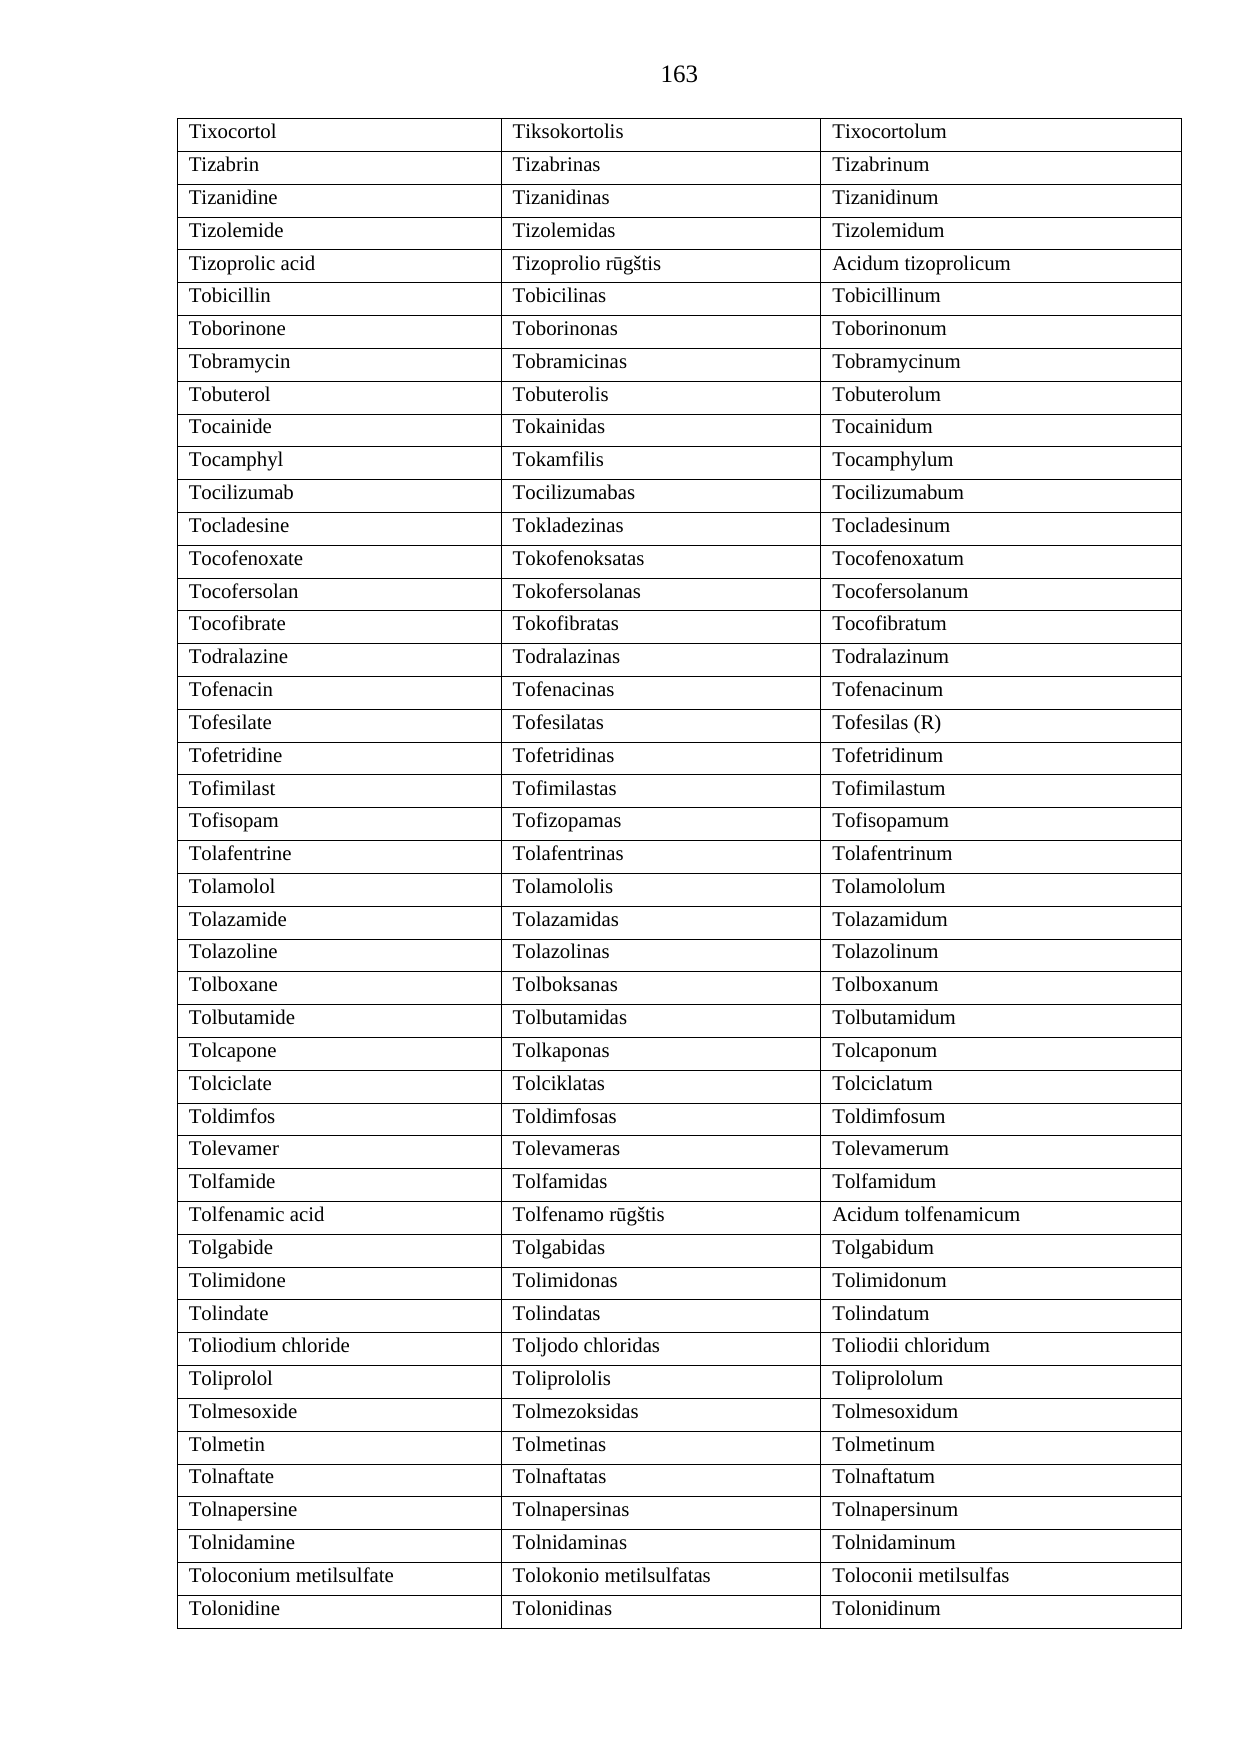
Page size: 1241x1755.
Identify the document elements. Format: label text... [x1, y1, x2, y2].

table_cell Tolnaftatum [821, 1465, 1181, 1496]
table_cell Tobicillinum [821, 283, 1181, 315]
table_cell Tobramycin [178, 349, 501, 381]
table_cell Tocofenoxatum [821, 546, 1181, 577]
table_cell Tolgabide [178, 1235, 501, 1267]
table_cell Tofenacinas [502, 677, 820, 709]
table_cell Tocainide [178, 415, 501, 446]
table_cell Tokofenoksatas [502, 546, 820, 577]
table_cell Tolevamerum [821, 1136, 1181, 1168]
table_cell Tobramycinum [821, 349, 1181, 381]
table_cell Tolazolinum [821, 940, 1181, 971]
table_cell Tolgabidum [821, 1235, 1181, 1267]
table_cell Tolboxanum [821, 972, 1181, 1004]
table_cell Tokamfilis [502, 447, 820, 479]
table_cell Tobicilinas [502, 283, 820, 315]
table_cell Tolnapersinas [502, 1497, 820, 1529]
table_cell Tolbutamidas [502, 1005, 820, 1037]
table_cell Tolnidamine [178, 1530, 501, 1562]
table_cell Tolamololum [821, 874, 1181, 906]
table_cell Tofisopamum [821, 808, 1181, 840]
table_cell Tofizopamas [502, 808, 820, 840]
table_cell Tolafentrinas [502, 841, 820, 873]
table_cell Todralazinum [821, 644, 1181, 676]
table_cell Tocilizumab [178, 480, 501, 512]
table_cell Tokladezinas [502, 513, 820, 545]
table_cell Toljodo chloridas [502, 1333, 820, 1365]
table_cell Tolmetinum [821, 1432, 1181, 1463]
table_cell Tixocortolum [821, 119, 1181, 151]
table_cell Tofenacinum [821, 677, 1181, 709]
table_cell Todralazine [178, 644, 501, 676]
table_cell Tolamolol [178, 874, 501, 906]
table_cell Tobramicinas [502, 349, 820, 381]
table_cell Toborinonas [502, 316, 820, 348]
table_cell Tolafentrine [178, 841, 501, 873]
table_cell Tolimidonum [821, 1268, 1181, 1299]
table_cell Tolboxane [178, 972, 501, 1004]
table_cell Tiksokortolis [502, 119, 820, 151]
table_cell Tolindatum [821, 1300, 1181, 1332]
table_cell Tolnapersinum [821, 1497, 1181, 1529]
table_cell Toborinone [178, 316, 501, 348]
table_cell Tolmesoxidum [821, 1399, 1181, 1431]
table_cell Tobuterolis [502, 382, 820, 413]
table_cell Acidum tolfenamicum [821, 1202, 1181, 1234]
table_cell Tocilizumabas [502, 480, 820, 512]
table_cell Tocamphylum [821, 447, 1181, 479]
table_cell Tolnidaminum [821, 1530, 1181, 1562]
table_cell Tizabrinum [821, 152, 1181, 184]
table_cell Tolokonio metilsulfatas [502, 1563, 820, 1595]
table_cell Tofimilastum [821, 775, 1181, 807]
table_cell Tofetridine [178, 743, 501, 774]
table_cell Toloconium metilsulfate [178, 1563, 501, 1595]
table_cell Tocladesine [178, 513, 501, 545]
table_cell Tizabrinas [502, 152, 820, 184]
table_cell Tolazamide [178, 907, 501, 938]
table_cell Tocofibratum [821, 611, 1181, 643]
table_cell Tolindate [178, 1300, 501, 1332]
table_cell Tolcapone [178, 1038, 501, 1070]
table_cell Tolazolinas [502, 940, 820, 971]
table_cell Tolmezoksidas [502, 1399, 820, 1431]
table_cell Tolonidinum [821, 1596, 1181, 1627]
table_cell Tolgabidas [502, 1235, 820, 1267]
table_cell Tolafentrinum [821, 841, 1181, 873]
table_cell Tolnapersine [178, 1497, 501, 1529]
table_cell Tocofersolan [178, 579, 501, 610]
table_cell Tolfamidas [502, 1169, 820, 1201]
table_cell Tolazamidum [821, 907, 1181, 938]
table_cell Tolnaftate [178, 1465, 501, 1496]
table_cell Tocofenoxate [178, 546, 501, 577]
table_cell Tolciclate [178, 1071, 501, 1102]
table_cell Tizoprolic acid [178, 250, 501, 282]
table_cell Tocofersolanum [821, 579, 1181, 610]
table_cell Tofimilastas [502, 775, 820, 807]
table_cell Tolindatas [502, 1300, 820, 1332]
table_cell Toldimfosas [502, 1104, 820, 1135]
table_cell Tocilizumabum [821, 480, 1181, 512]
table_cell Tizolemidas [502, 218, 820, 249]
table_cell Tofetridinum [821, 743, 1181, 774]
table_cell Tizanidinas [502, 185, 820, 217]
table_cell Tolonidinas [502, 1596, 820, 1627]
table_cell Todralazinas [502, 644, 820, 676]
table_cell Tolonidine [178, 1596, 501, 1627]
table_cell Tofisopam [178, 808, 501, 840]
table_cell Tolmetinas [502, 1432, 820, 1463]
table_cell Tocofibrate [178, 611, 501, 643]
table_cell Tokainidas [502, 415, 820, 446]
table_cell Tolimidonas [502, 1268, 820, 1299]
table_cell Tolciklatas [502, 1071, 820, 1102]
table_cell Tolazoline [178, 940, 501, 971]
table_cell Tolmetin [178, 1432, 501, 1463]
table_cell Tokofersolanas [502, 579, 820, 610]
table_cell Toliodii chloridum [821, 1333, 1181, 1365]
table_cell Tolcaponum [821, 1038, 1181, 1070]
table_cell Tocainidum [821, 415, 1181, 446]
table_cell Toborinonum [821, 316, 1181, 348]
table_cell Tocamphyl [178, 447, 501, 479]
table_cell Tizoprolio rūgštis [502, 250, 820, 282]
table_cell Tobuterolum [821, 382, 1181, 413]
table_cell Tolfenamo rūgštis [502, 1202, 820, 1234]
table_cell Toloconii metilsulfas [821, 1563, 1181, 1595]
table_cell Tolbutamidum [821, 1005, 1181, 1037]
table_cell Toliprololum [821, 1366, 1181, 1398]
table_cell Tolfamide [178, 1169, 501, 1201]
table_cell Tobicillin [178, 283, 501, 315]
table_cell Tolfamidum [821, 1169, 1181, 1201]
table_cell Tolmesoxide [178, 1399, 501, 1431]
table_cell Tocladesinum [821, 513, 1181, 545]
table_cell Acidum tizoprolicum [821, 250, 1181, 282]
table_cell Tofetridinas [502, 743, 820, 774]
table_cell Tixocortol [178, 119, 501, 151]
table_cell Toldimfosum [821, 1104, 1181, 1135]
table_cell Tolnidaminas [502, 1530, 820, 1562]
table_cell Tolbutamide [178, 1005, 501, 1037]
table_cell Tolimidone [178, 1268, 501, 1299]
table_cell Toldimfos [178, 1104, 501, 1135]
table_cell Tolnaftatas [502, 1465, 820, 1496]
table_cell Tolevameras [502, 1136, 820, 1168]
table_cell Tolfenamic acid [178, 1202, 501, 1234]
table_cell Tofesilate [178, 710, 501, 742]
table_cell Toliprololis [502, 1366, 820, 1398]
table_cell Tokofibratas [502, 611, 820, 643]
table_cell Tolamololis [502, 874, 820, 906]
table_cell Tolboksanas [502, 972, 820, 1004]
table_cell Toliprolol [178, 1366, 501, 1398]
table_cell Tofenacin [178, 677, 501, 709]
table_cell Tizanidinum [821, 185, 1181, 217]
table_cell Tizabrin [178, 152, 501, 184]
table_cell Tolciclatum [821, 1071, 1181, 1102]
table_cell Tolevamer [178, 1136, 501, 1168]
table_cell Toliodium chloride [178, 1333, 501, 1365]
table_cell Tolazamidas [502, 907, 820, 938]
table_cell Tofesilatas [502, 710, 820, 742]
table_cell Tofesilas (R) [821, 710, 1181, 742]
table_cell Tizanidine [178, 185, 501, 217]
table_cell Tofimilast [178, 775, 501, 807]
table_cell Tolkaponas [502, 1038, 820, 1070]
table_cell Tizolemidum [821, 218, 1181, 249]
table_cell Tobuterol [178, 382, 501, 413]
table_cell Tizolemide [178, 218, 501, 249]
